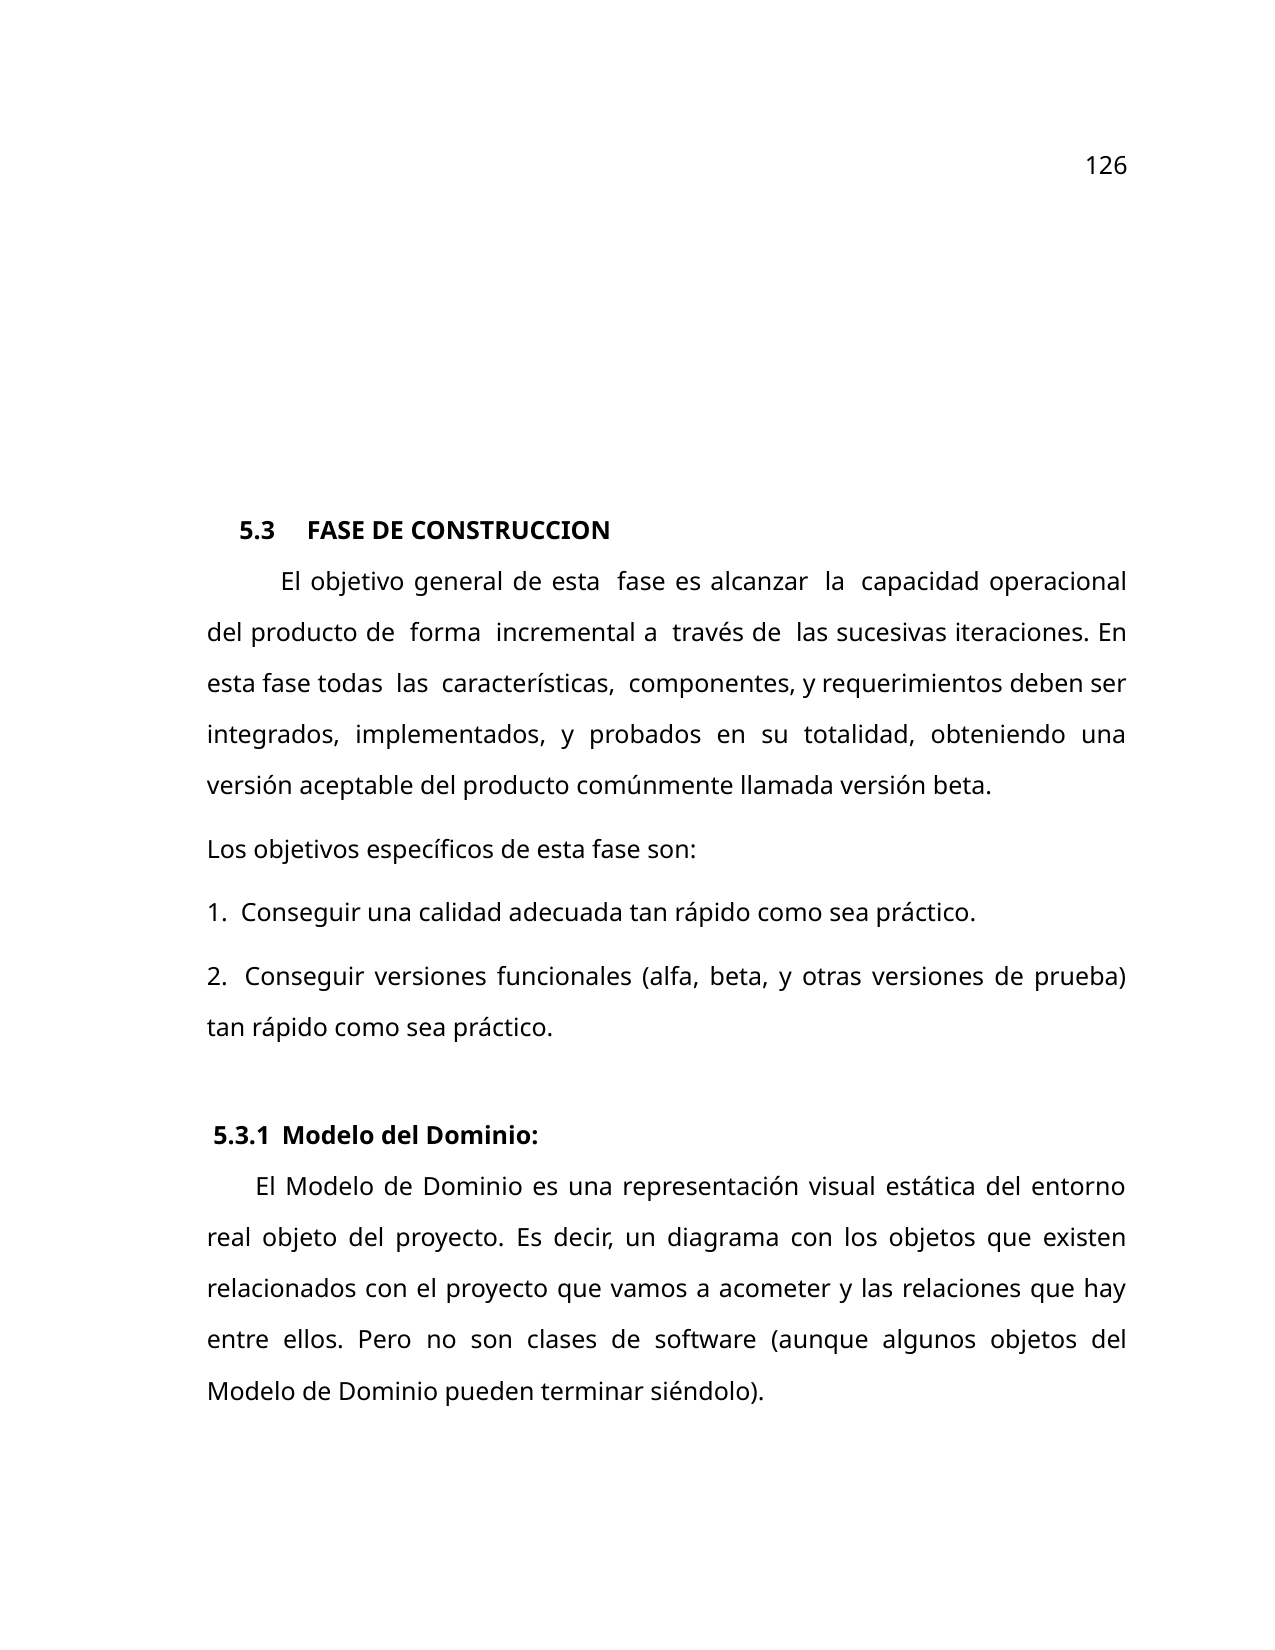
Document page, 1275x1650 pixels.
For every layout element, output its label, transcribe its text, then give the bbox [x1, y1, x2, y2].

text El objetivo general de esta fase es alcanzar la capacidad operacional del producto de forma incremental a través de las sucesivas iteraciones. En esta fase todas las características, componentes, y requerimientos deben ser integrados, implementados, y probados en su totalidad, obteniendo una versión aceptable del producto comúnmente llamada versión beta. [207, 564, 1127, 802]
subtitle Modelo del Dominio: [207, 1118, 1127, 1152]
text Los objetivos específicos de esta fase son: [207, 832, 1127, 866]
text 2. Conseguir versiones funcionales (alfa, beta, y otras versiones de prueba) tan rápido como sea práctico. [207, 959, 1127, 1044]
text 1. Conseguir una calidad adecuada tan rápido como sea práctico. [207, 895, 1127, 929]
subtitle FASE DE CONSTRUCCION [233, 513, 1127, 547]
list El Modelo de Dominio es una representación visual estática del entorno real objeto del proyecto. Es decir, un diagrama con los objetos que existen relacionados con el proyecto que vamos a acometer y las relaciones que hay entre ellos. Pero no son clases de software (aunque algunos objetos del Modelo de Dominio pueden terminar siéndolo). [207, 1169, 1127, 1407]
